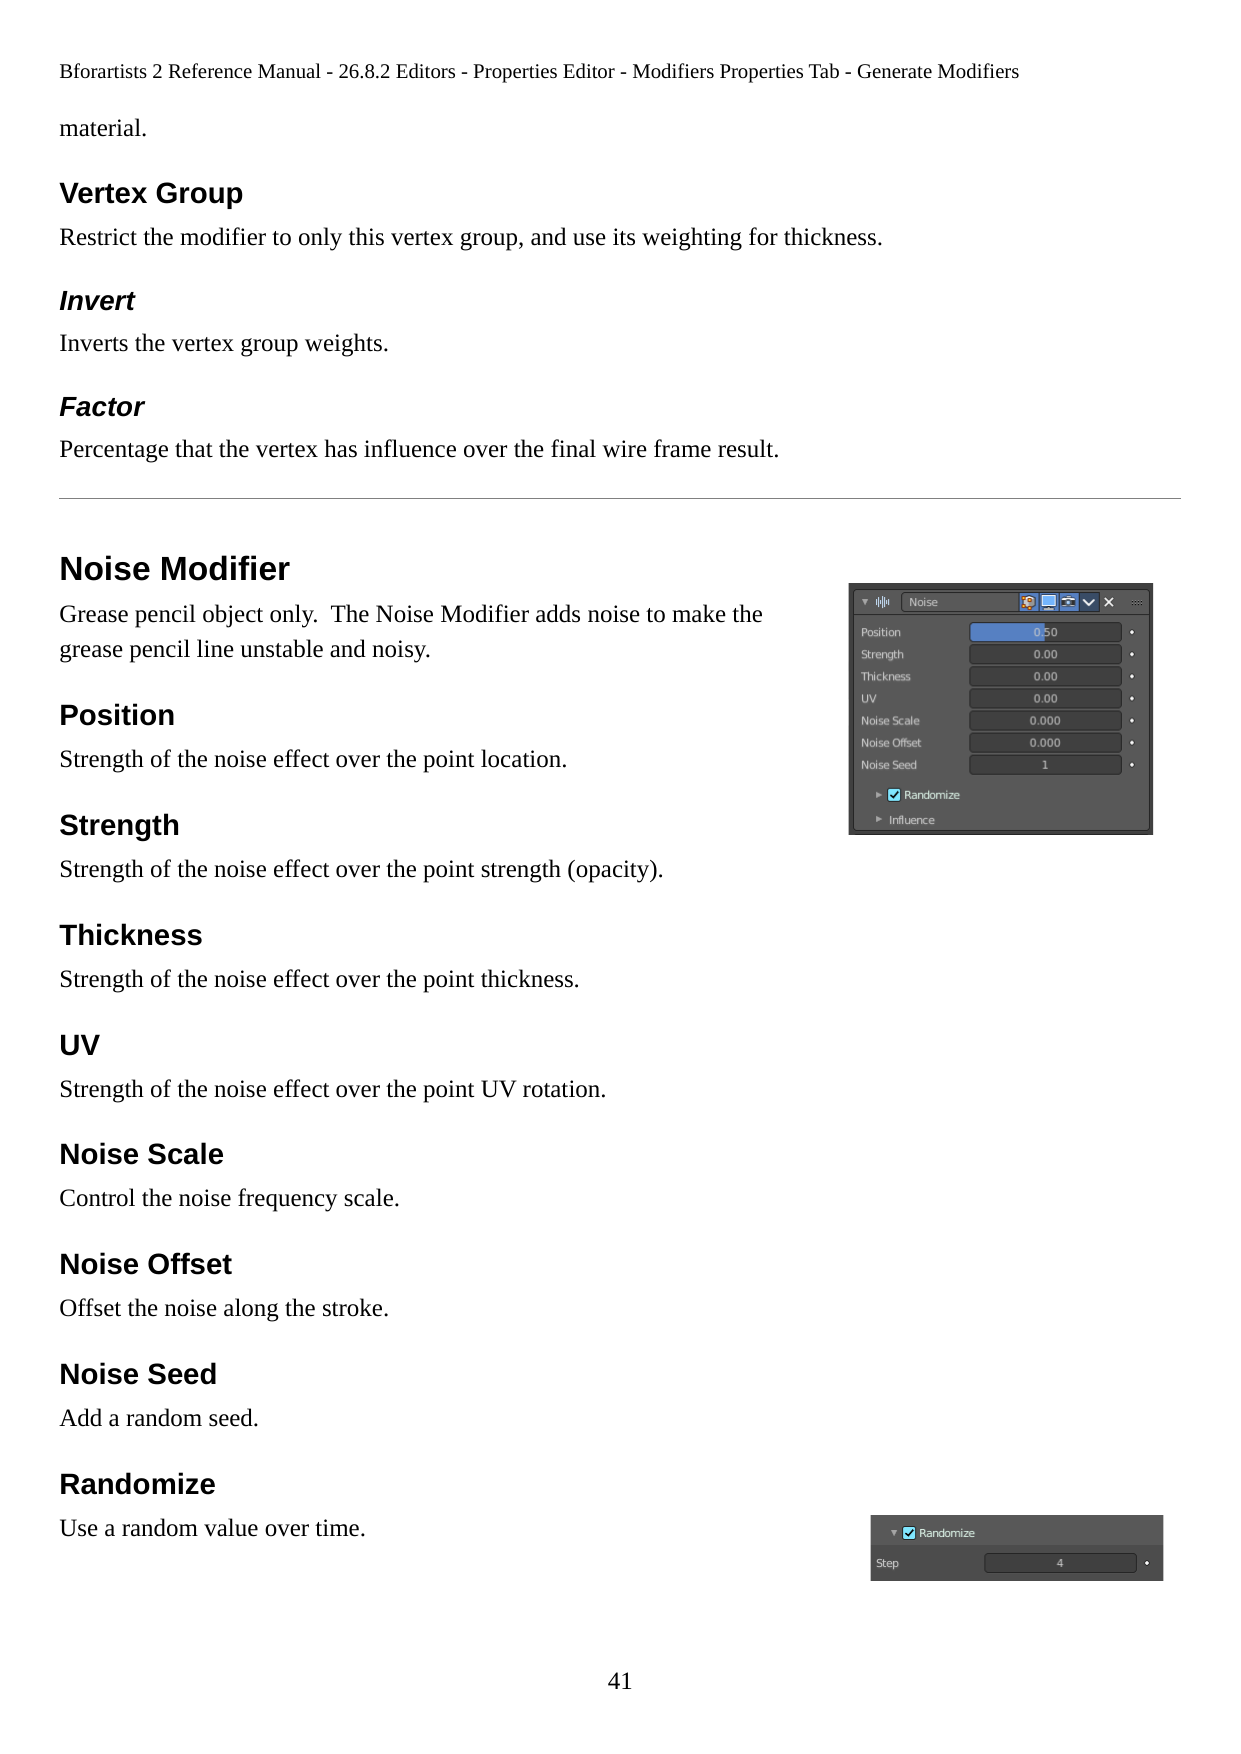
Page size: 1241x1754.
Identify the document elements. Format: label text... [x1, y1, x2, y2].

text Use a random value over time. [59, 1513, 1181, 1542]
text Control the noise frequency scale. [59, 1183, 1181, 1212]
subtitle Position [59, 698, 848, 731]
subtitle Randomize [59, 1467, 1181, 1501]
subtitle Strength [59, 808, 1181, 841]
text Grease pencil object only. The Noise Modifier adds noise to make the grease pencil line unstable and noisy. [59, 599, 848, 663]
subtitle Factor [59, 390, 1181, 422]
subtitle UV [59, 1027, 1181, 1061]
text Percentage that the vertex has influence over the final wire frame result. [59, 434, 1181, 463]
subtitle Noise Modifier [59, 548, 1181, 587]
text Add a random seed. [59, 1403, 1181, 1432]
subtitle Invert [59, 284, 1181, 316]
text material. [59, 113, 1181, 141]
subtitle Noise Offset [59, 1247, 1181, 1281]
subtitle Noise Seed [59, 1357, 1181, 1391]
text Inverts the vertex group weights. [59, 328, 1181, 357]
text Offset the noise along the stroke. [59, 1293, 1181, 1322]
subtitle Thickness [59, 917, 1181, 951]
text Strength of the noise effect over the point thickness. [59, 964, 1181, 992]
subtitle [1154, 698, 1181, 731]
text Restrict the modifier to only this vertex group, and use its weighting for thickness. [59, 222, 1181, 251]
picture [870, 1515, 1164, 1581]
text Strength of the noise effect over the point UV rotation. [59, 1074, 1181, 1102]
text Strength of the noise effect over the point strength (opacity). [59, 854, 1181, 883]
text Strength of the noise effect over the point location. [59, 744, 848, 773]
subtitle Vertex Group [59, 176, 1181, 210]
subtitle Noise Scale [59, 1137, 1181, 1171]
picture [848, 583, 1154, 835]
